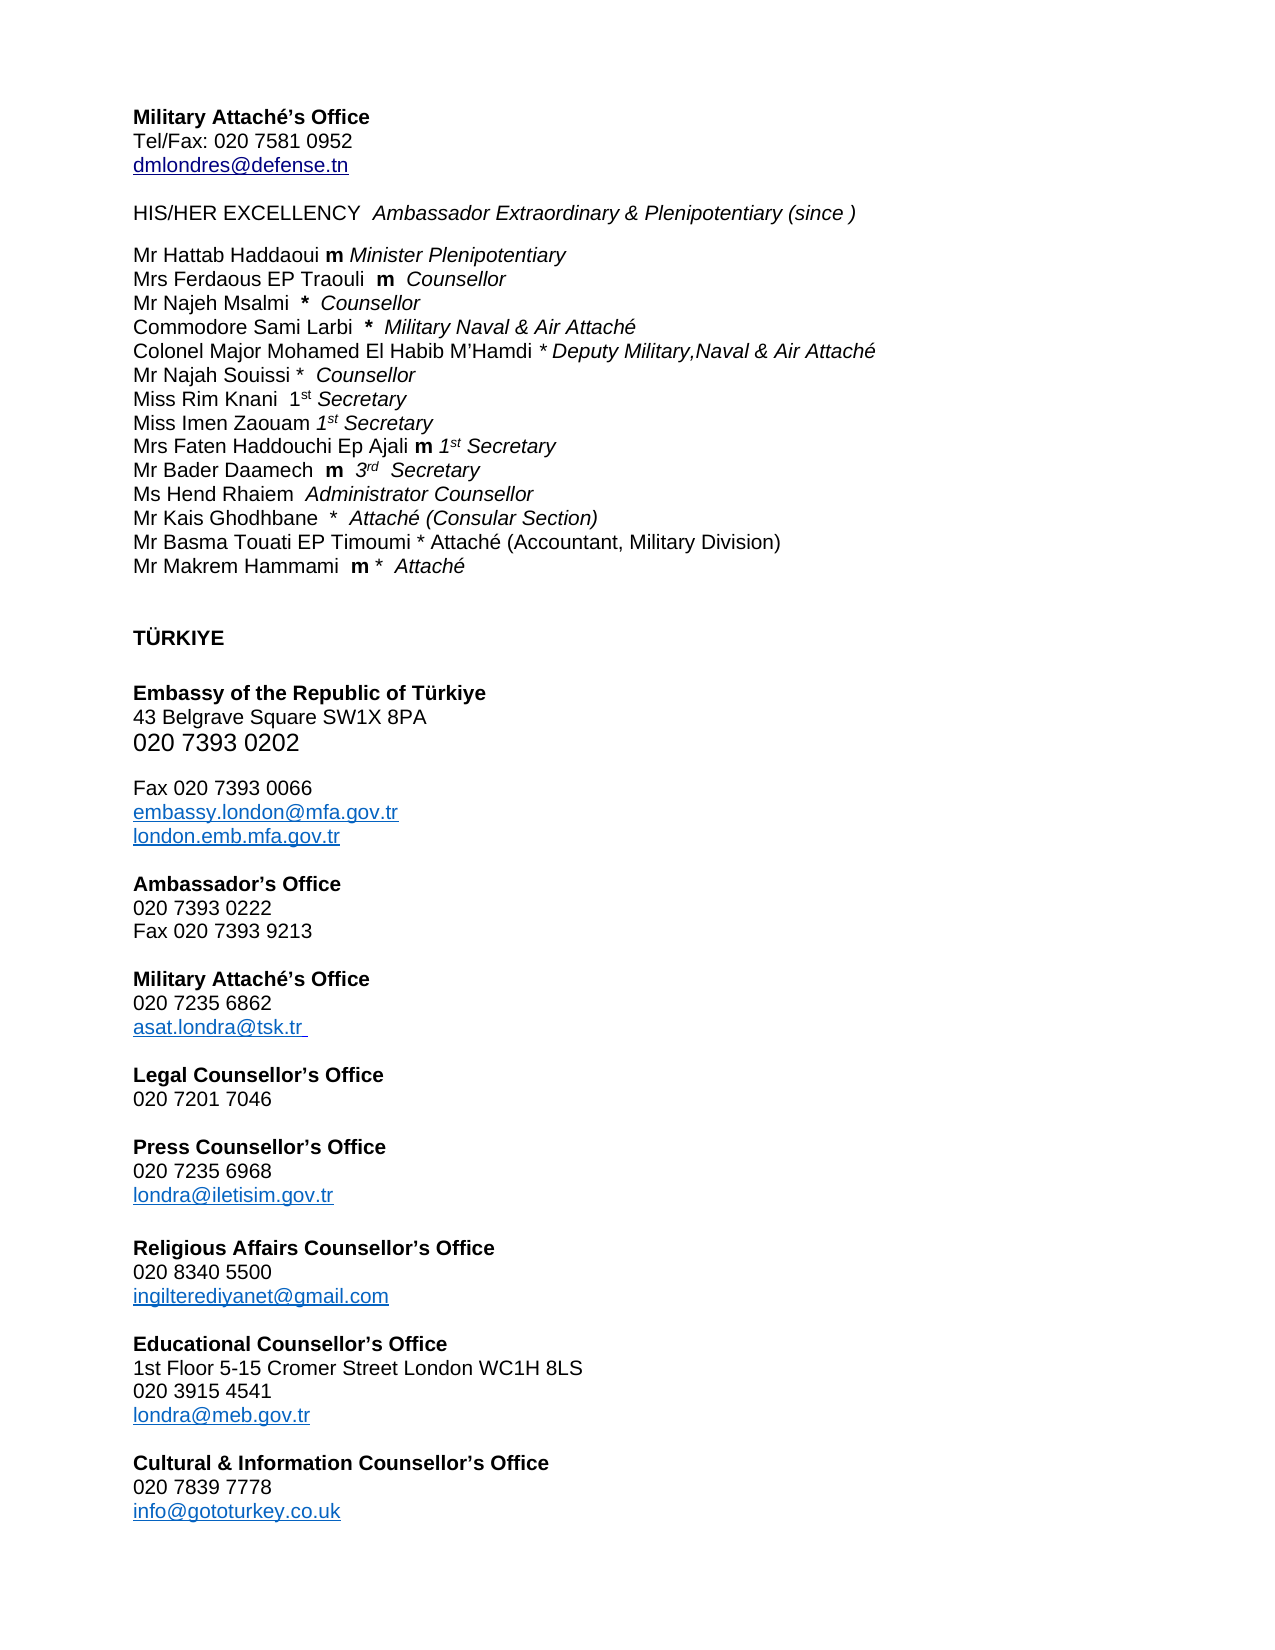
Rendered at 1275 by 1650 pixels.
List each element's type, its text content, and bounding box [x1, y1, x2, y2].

text TÜRKIYE [133, 626, 1181, 650]
text Religious Affairs Counsellor’s Office [133, 1236, 1181, 1259]
text Mr Basma Touati EP Timoumi * Attaché (Accountant, Military Division) [133, 530, 1181, 554]
text Miss Imen Zaouam 1st Secretary [133, 410, 1181, 434]
text Mr Hattab Haddaoui m Minister Plenipotentiary [133, 243, 1181, 267]
text Mr Bader Daamech m 3rd Secretary [133, 458, 1181, 482]
text Legal Counsellor’s Office [133, 1063, 1181, 1087]
text Fax 020 7393 0066 [133, 776, 1181, 799]
text 020 7235 6968 [133, 1159, 1181, 1183]
text 1st Floor 5-15 Cromer Street London WC1H 8LS [133, 1355, 1181, 1379]
text ingilterediyanet@gmail.com [133, 1283, 1181, 1307]
text Ambassador’s Office [133, 871, 1181, 895]
text londra@iletisim.gov.tr [133, 1183, 1181, 1207]
text Mr Najah Souissi * Counsellor [133, 362, 1181, 386]
text dmlondres@defense.tn [133, 153, 1181, 177]
text london.emb.mfa.gov.tr [133, 823, 1181, 847]
text 43 Belgrave Square SW1X 8PA [133, 704, 1181, 728]
text Ms Hend Rhaiem Administrator Counsellor [133, 482, 1181, 506]
text 020 7201 7046 [133, 1087, 1181, 1111]
text Press Counsellor’s Office [133, 1135, 1181, 1159]
text Mr Najeh Msalmi * Counsellor [133, 291, 1181, 314]
text 020 7393 0202 [133, 728, 1181, 757]
text Mrs Ferdaous EP Traouli m Counsellor [133, 267, 1181, 291]
text Military Attaché’s Office [133, 967, 1181, 991]
text Mr Kais Ghodhbane * Attaché (Consular Section) [133, 506, 1181, 530]
text Colonel Major Mohamed El Habib M’Hamdi * Deputy Military,Naval & Air Attaché [133, 338, 1181, 362]
text 020 7839 7778 [133, 1475, 1181, 1499]
text Fax 020 7393 9213 [133, 919, 1181, 943]
text 020 3915 4541 [133, 1379, 1181, 1403]
text 020 7393 0222 [133, 895, 1181, 919]
text Military Attaché’s Office [133, 105, 1181, 129]
text info@gototurkey.co.uk [133, 1499, 1181, 1523]
text Educational Counsellor’s Office [133, 1331, 1181, 1355]
text His/HER Excellency Ambassador Extraordinary & Plenipotentiary (since ) [133, 201, 1181, 225]
text asat.londra@tsk.tr [133, 1015, 1181, 1039]
text Miss Rim Knani 1st Secretary [133, 386, 1181, 410]
text londra@meb.gov.tr [133, 1403, 1181, 1427]
text Tel/Fax: 020 7581 0952 [133, 129, 1181, 153]
text embassy.london@mfa.gov.tr [133, 799, 1181, 823]
text Embassy of the Republic of Türkiye [133, 681, 1181, 704]
text Commodore Sami Larbi * Military Naval & Air Attaché [133, 314, 1181, 338]
text Mrs Faten Haddouchi Ep Ajali m 1st Secretary [133, 434, 1181, 458]
text 020 8340 5500 [133, 1259, 1181, 1283]
text Cultural & Information Counsellor’s Office [133, 1451, 1181, 1475]
text 020 7235 6862 [133, 991, 1181, 1015]
text Mr Makrem Hammami m * Attaché [133, 554, 1181, 578]
